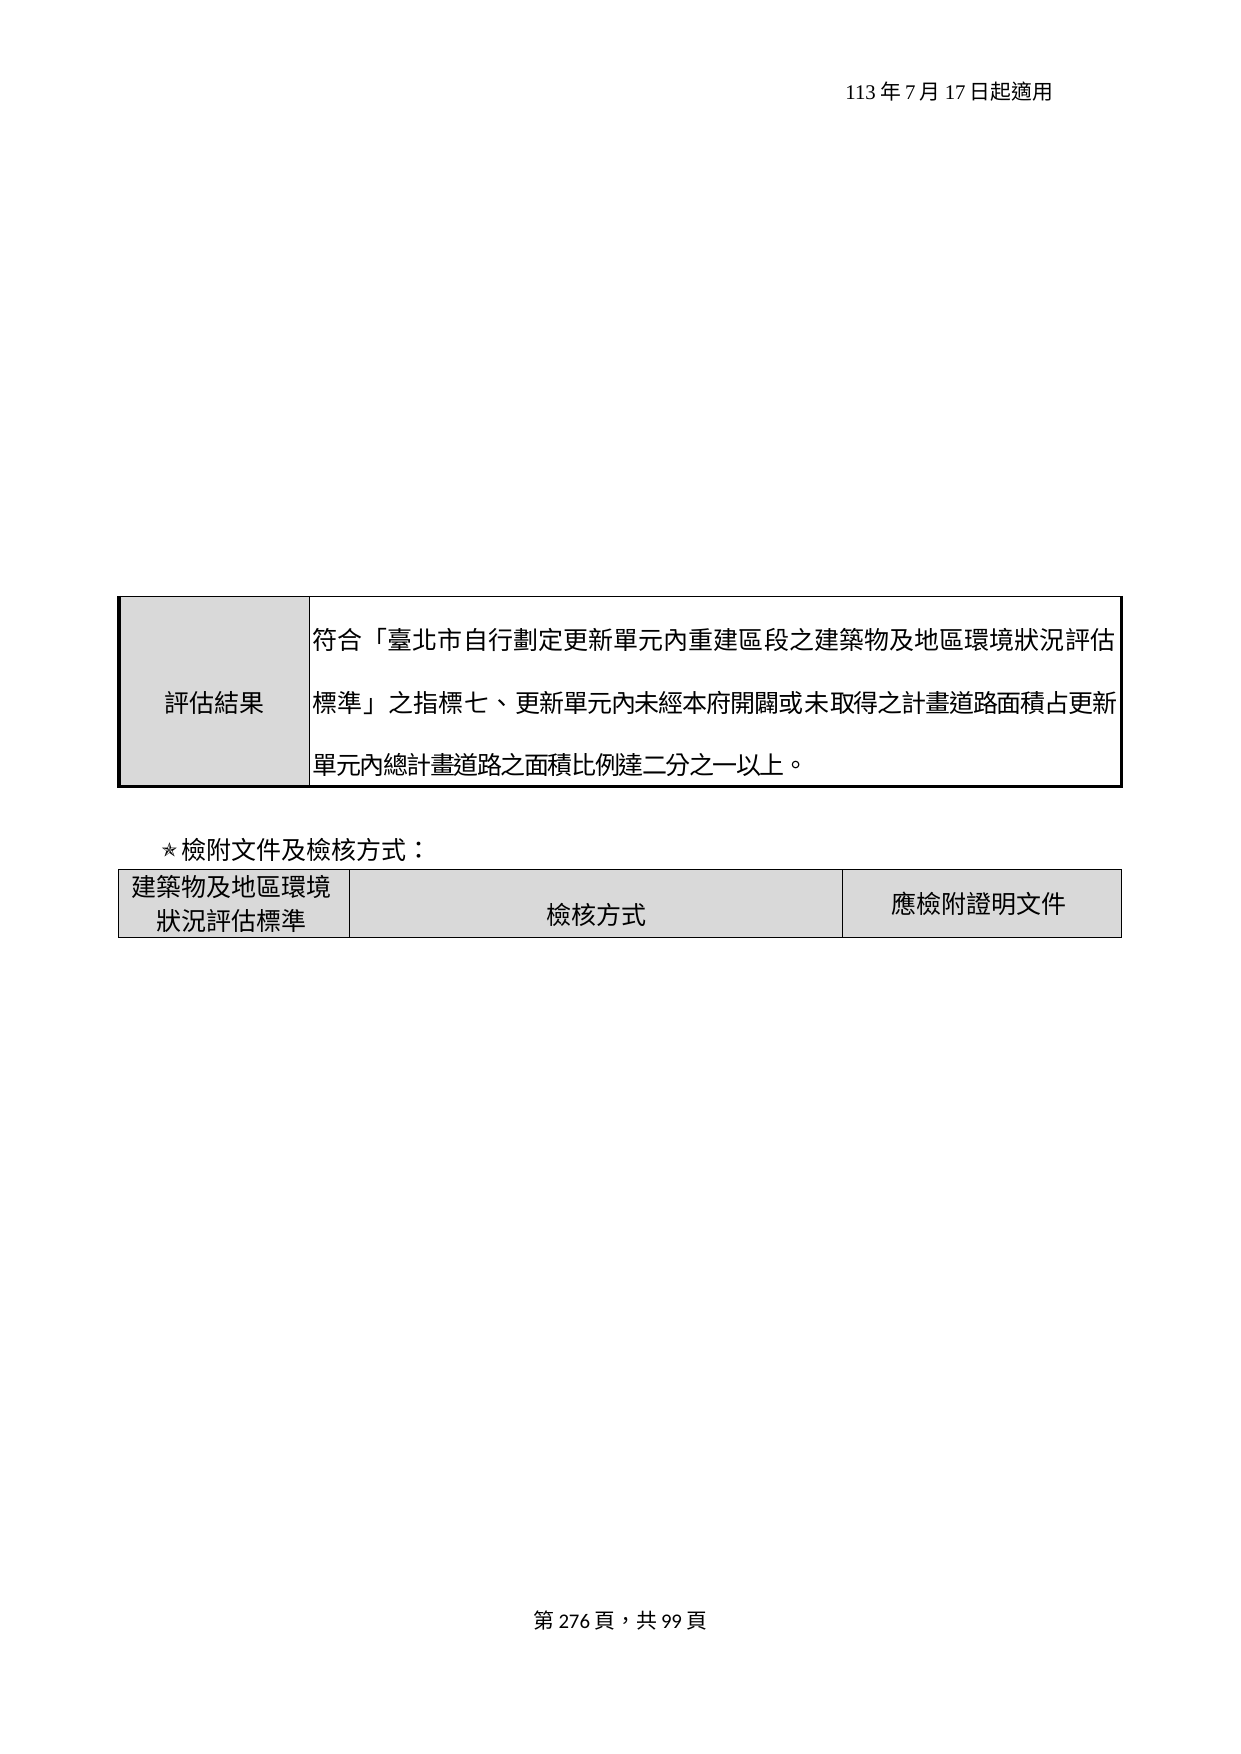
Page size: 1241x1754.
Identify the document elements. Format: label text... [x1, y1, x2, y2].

table_header 應檢附證明文件 [843, 870, 1121, 937]
text 檢附文件及檢核方式： [158, 807, 1053, 869]
table_cell 符合「臺北市自行劃定更新單元內重建區段之建築物及地區環境狀況評估標準」之指標七、更新單元內未經本府開闢或未取得之計畫道路面積占更新單元內總計畫道路之面積比例達二分之一以上。 [310, 597, 1120, 785]
table_cell 評估結果 [121, 597, 309, 785]
table_header 檢核方式 [350, 870, 842, 937]
table_header 建築物及地區環境狀況評估標準 [119, 870, 349, 937]
